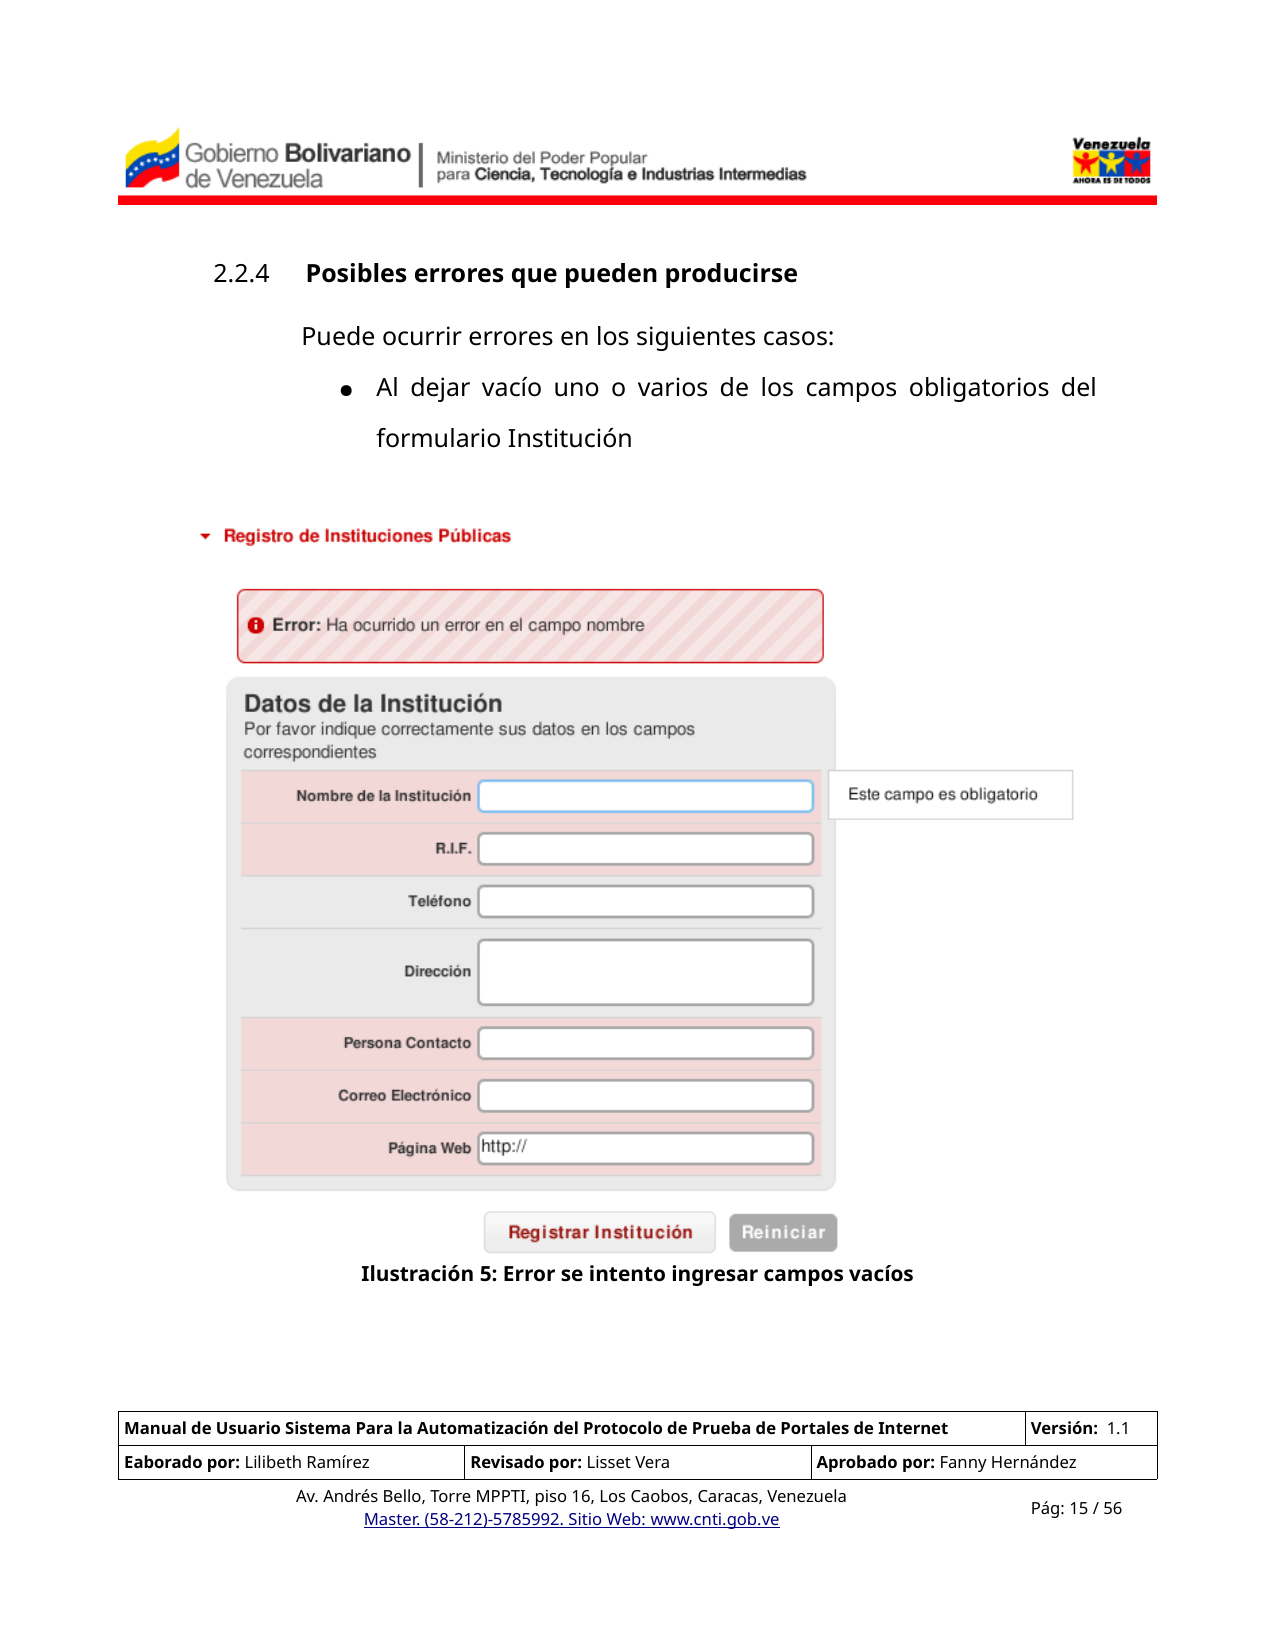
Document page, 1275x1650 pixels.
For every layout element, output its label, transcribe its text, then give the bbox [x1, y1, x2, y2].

subtitle Posibles errores que pueden producirse [118, 255, 1157, 289]
picture [118, 119, 1157, 205]
text Puede ocurrir errores en los siguientes casos: [301, 318, 1098, 352]
text Ilustración 5: Error se intento ingresar campos vacíos [147, 1260, 1128, 1288]
picture [190, 519, 1083, 1260]
list Al dejar vacío uno o varios de los campos obligatorios del formulario Institución [339, 369, 1098, 454]
